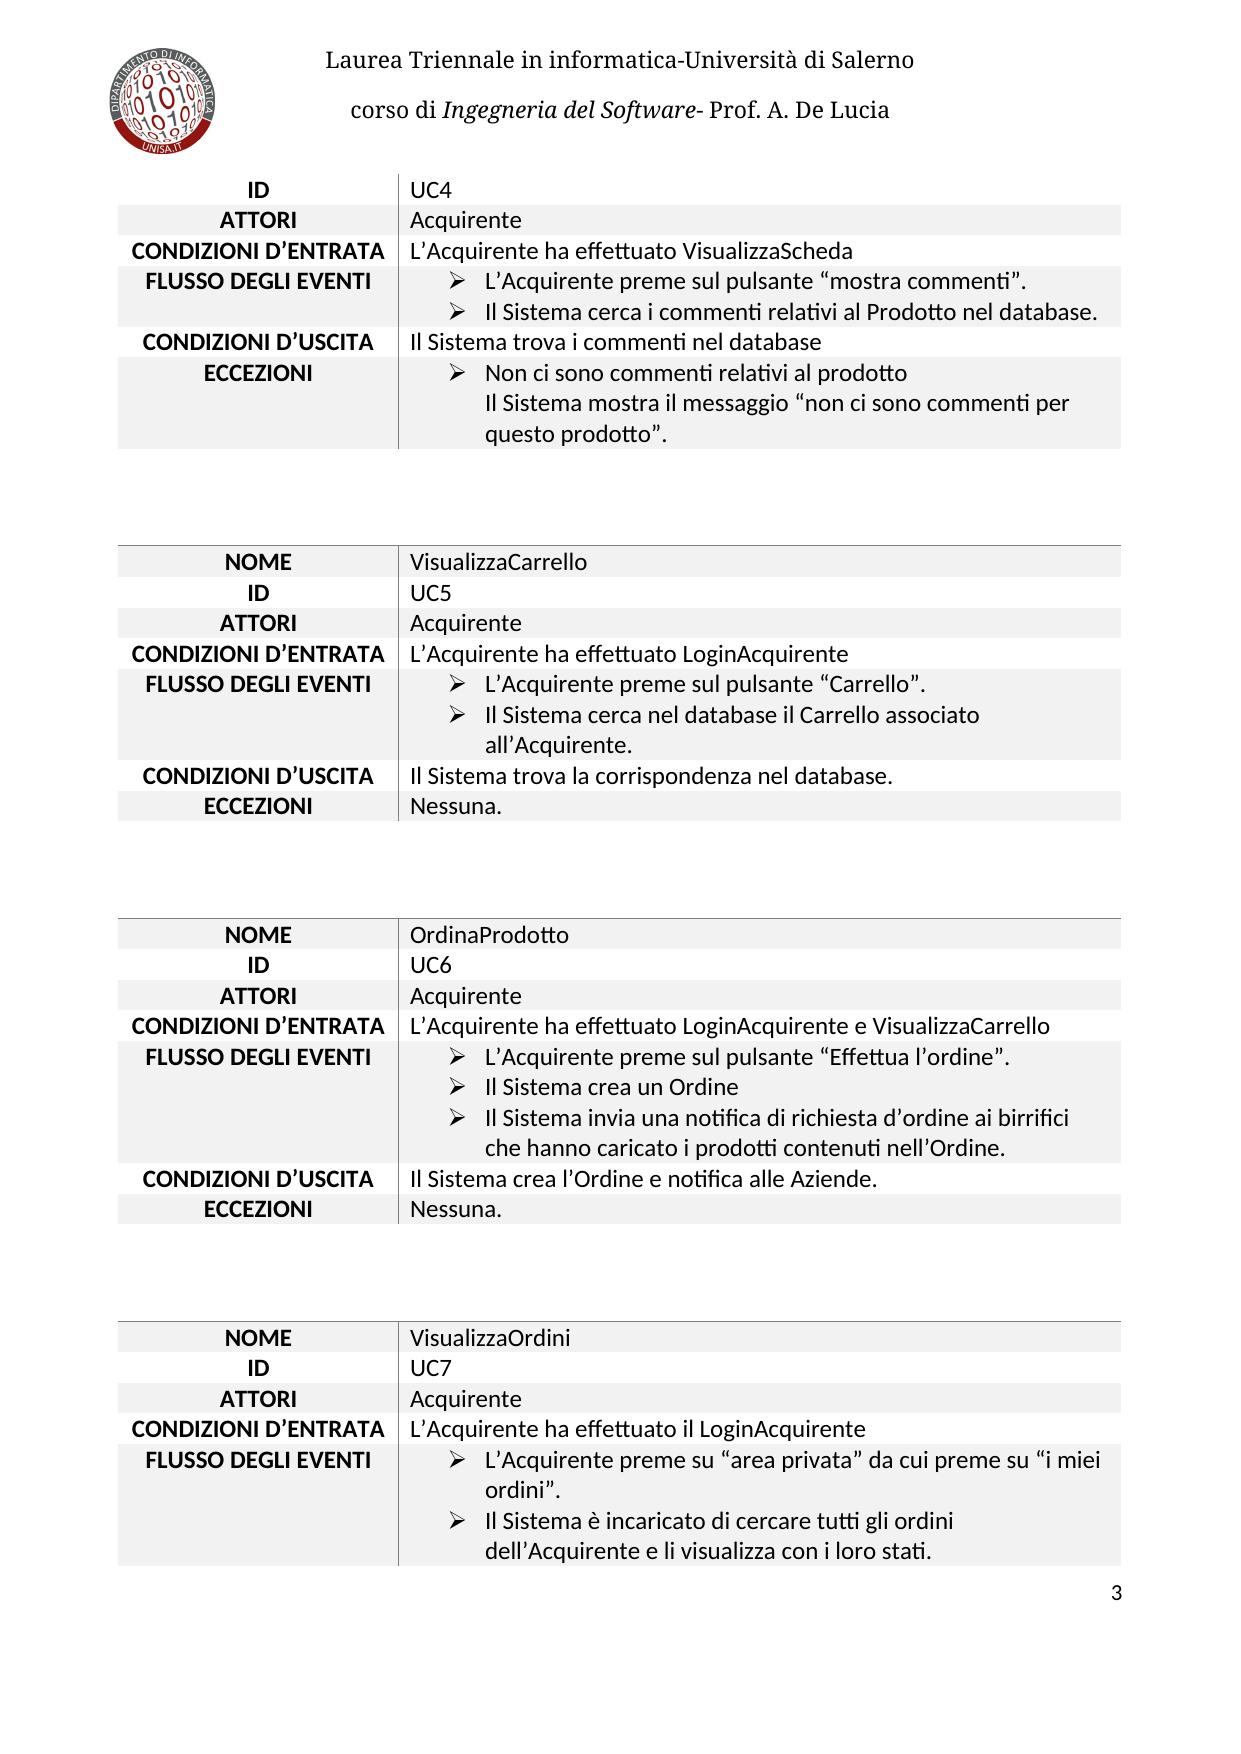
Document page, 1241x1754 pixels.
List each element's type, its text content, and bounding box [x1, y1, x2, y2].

table_cell L’Acquirente ha effettuato VisualizzaScheda [399, 235, 1121, 266]
table_cell Nessuna. [399, 1194, 1121, 1224]
table_cell Attori [118, 980, 398, 1010]
table_cell Non ci sono commenti relativi al prodotto Il Sistema mostra il messaggio “non ci sono commenti per questo prodotto”. [399, 357, 1121, 449]
table_cell Attori [118, 608, 398, 638]
table_cell UC5 [399, 577, 1121, 607]
table_cell L’Acquirente preme sul pulsante “Carrello”. Il Sistema cerca nel database il Carrello associato all’Acquirente. [399, 669, 1121, 760]
table_cell L’Acquirente preme sul pulsante “Effettua l’ordine”. Il Sistema crea un Ordine Il Sistema invia una notifica di richiesta d’ordine ai birrifici che hanno caricato i prodotti contenuti nell’Ordine. [399, 1041, 1121, 1163]
table_cell Il Sistema trova la corrispondenza nel database. [399, 760, 1121, 791]
table_header OrdinaProdotto [399, 919, 1121, 949]
table_cell UC7 [399, 1352, 1121, 1383]
table_cell UC6 [399, 949, 1121, 980]
table_cell UC4 [399, 174, 1121, 204]
table_cell Condizioni d’entrata [118, 1413, 398, 1444]
table_cell ID [118, 174, 398, 204]
table_cell ID [118, 949, 398, 980]
table_cell condizioni d’uscita [118, 1163, 398, 1193]
table_cell Attori [118, 205, 398, 235]
table_cell L’Acquirente ha effettuato LoginAcquirente e VisualizzaCarrello [399, 1010, 1121, 1041]
table_cell flusso degli eventi [118, 1041, 398, 1163]
table_cell flusso degli eventi [118, 1444, 398, 1566]
table_cell Nessuna. [399, 791, 1121, 821]
table_cell Condizioni d’entrata [118, 638, 398, 668]
table_cell flusso degli eventi [118, 266, 398, 327]
table_cell ECCEZIONI [118, 357, 398, 449]
table_cell Condizioni d’entrata [118, 1010, 398, 1041]
table_header NOME [118, 546, 398, 577]
table_cell ID [118, 1352, 398, 1383]
table_cell Il Sistema crea l’Ordine e notifica alle Aziende. [399, 1163, 1121, 1193]
table_cell Acquirente [399, 1383, 1121, 1413]
picture [109, 48, 215, 154]
table_cell L’Acquirente ha effettuato il LoginAcquirente [399, 1413, 1121, 1444]
table_cell Acquirente [399, 980, 1121, 1010]
table_header VisualizzaCarrello [399, 546, 1121, 577]
table_cell ECCEZIONI [118, 791, 398, 821]
table_cell ID [118, 577, 398, 607]
table_header NOME [118, 919, 398, 949]
table_cell Acquirente [399, 608, 1121, 638]
table_cell L’Acquirente preme sul pulsante “mostra commenti”. Il Sistema cerca i commenti relativi al Prodotto nel database. [399, 266, 1121, 327]
table_cell L’Acquirente preme su “area privata” da cui preme su “i miei ordini”. Il Sistema è incaricato di cercare tutti gli ordini dell’Acquirente e li visualizza con i loro stati. [399, 1444, 1121, 1566]
table_cell condizioni d’uscita [118, 760, 398, 791]
table_header VisualizzaOrdini [399, 1322, 1121, 1352]
table_cell Acquirente [399, 205, 1121, 235]
table_cell condizioni d’uscita [118, 327, 398, 357]
table_header NOME [118, 1322, 398, 1352]
table_cell Il Sistema trova i commenti nel database [399, 327, 1121, 357]
table_cell Attori [118, 1383, 398, 1413]
table_cell L’Acquirente ha effettuato LoginAcquirente [399, 638, 1121, 668]
table_cell ECCEZIONI [118, 1194, 398, 1224]
table_cell flusso degli eventi [118, 669, 398, 760]
table_cell Condizioni d’entrata [118, 235, 398, 266]
